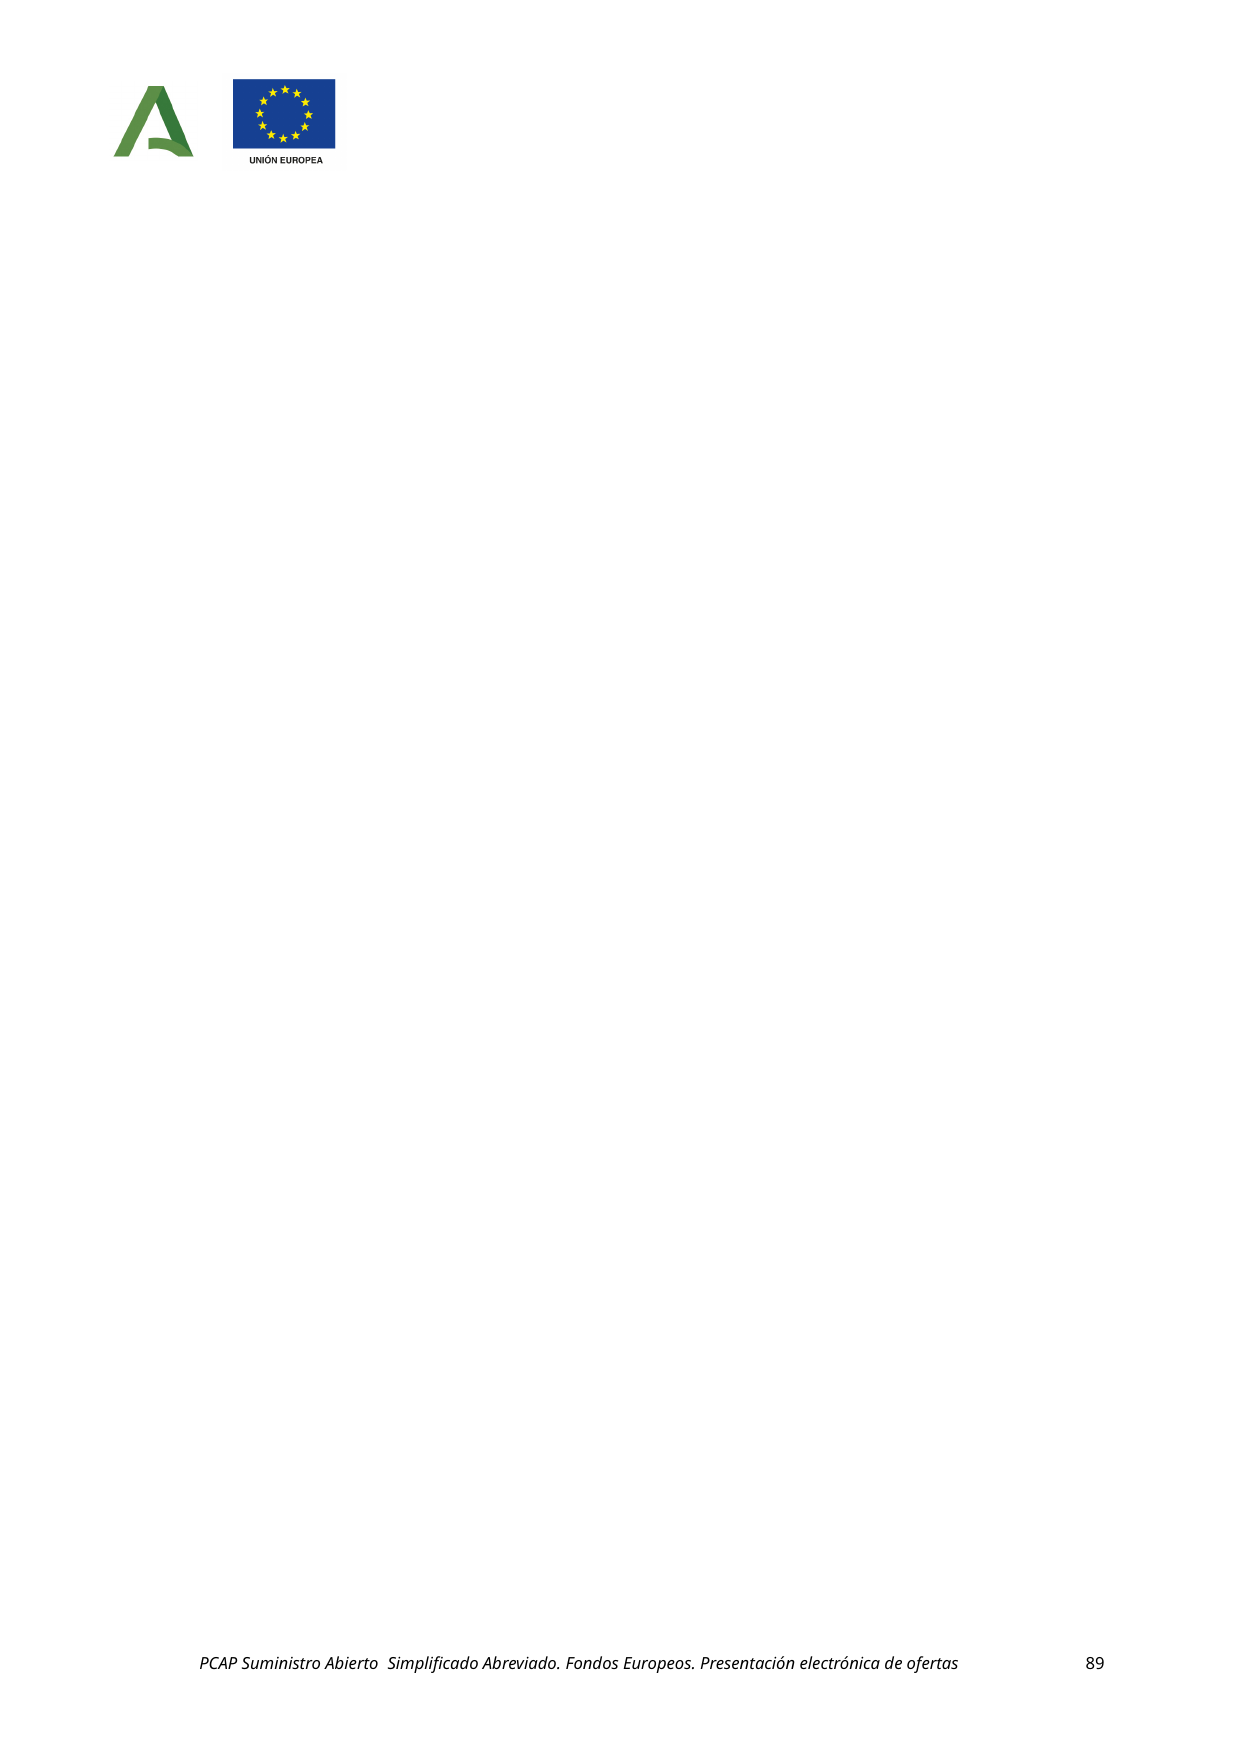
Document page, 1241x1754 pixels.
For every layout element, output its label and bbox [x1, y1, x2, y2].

picture [109, 81, 198, 161]
picture [221, 73, 347, 171]
